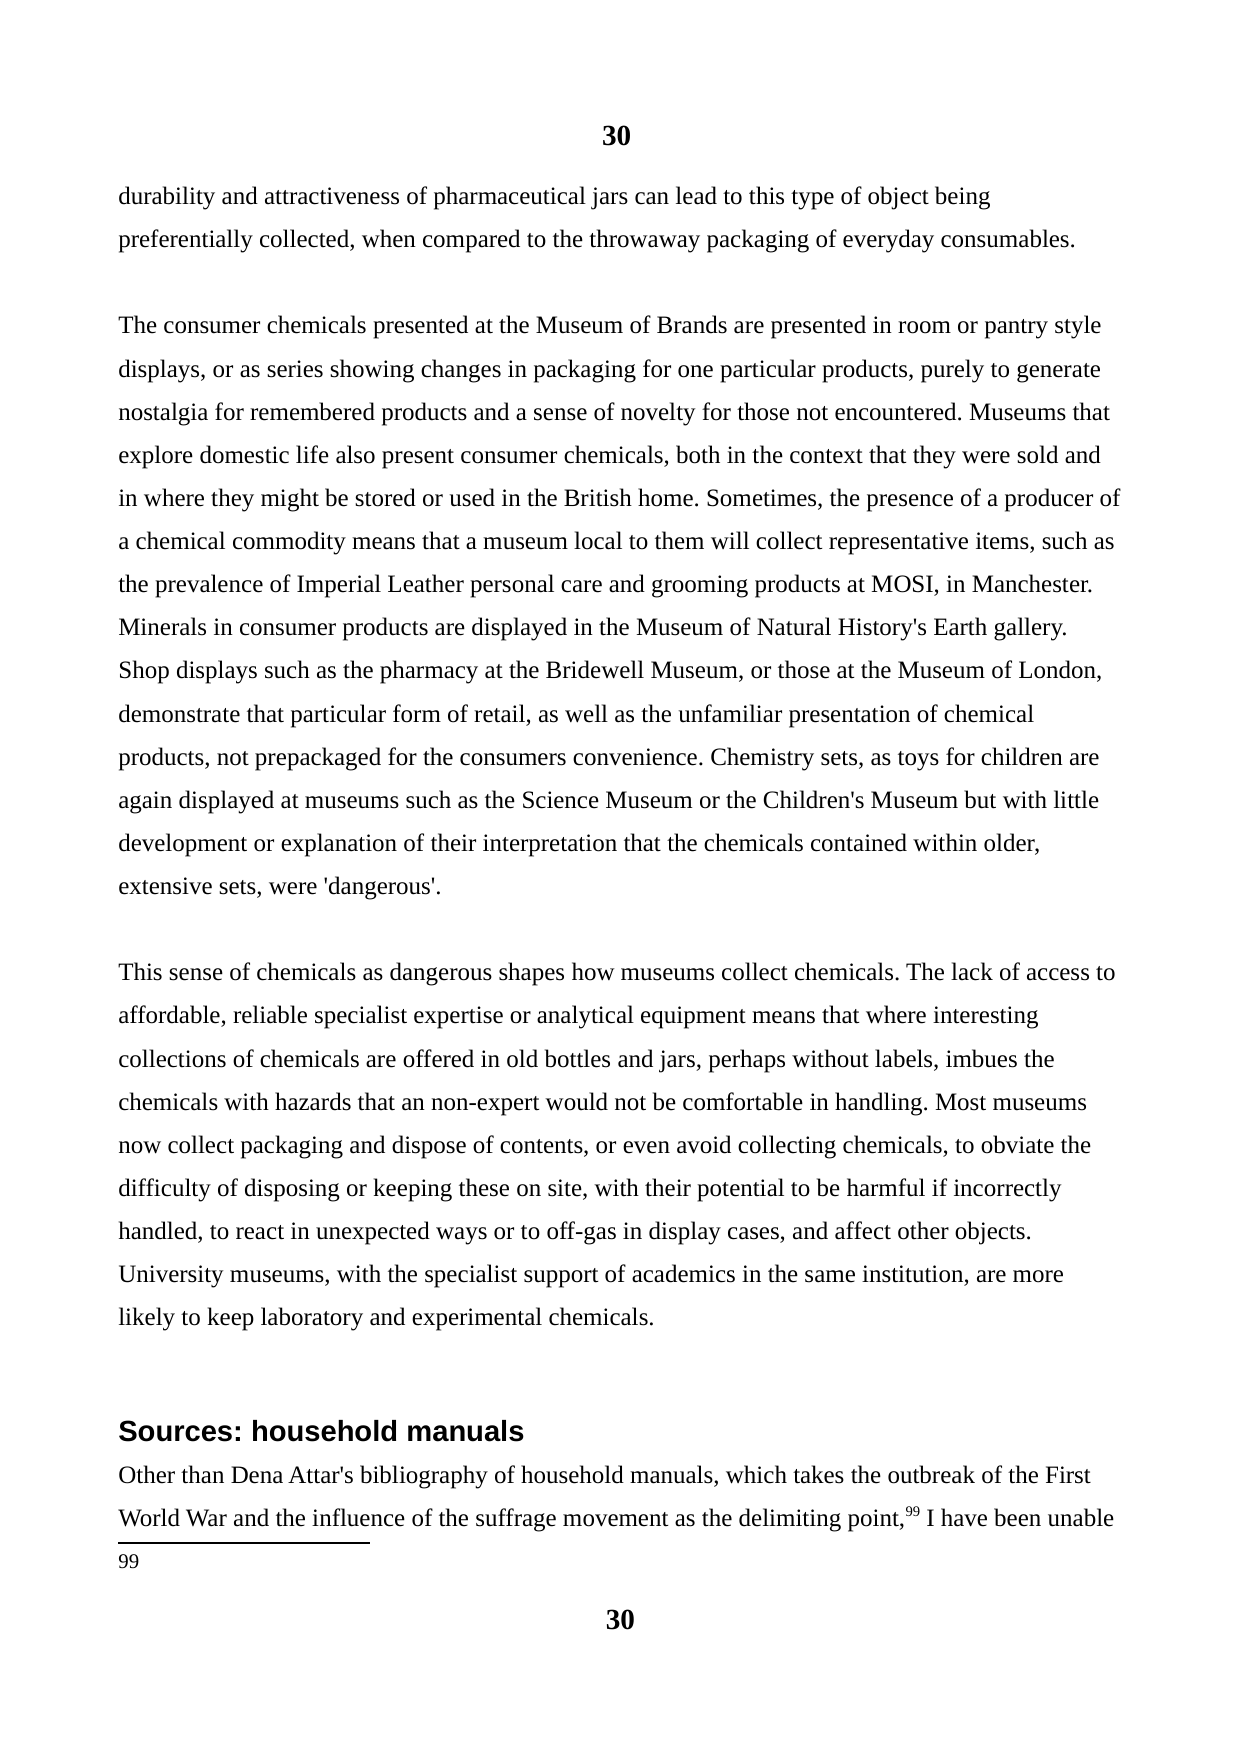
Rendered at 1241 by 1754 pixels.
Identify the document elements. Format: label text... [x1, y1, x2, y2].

text The consumer chemicals presented at the Museum of Brands are presented in room or pantry style displays, or as series showing changes in packaging for one particular products, purely to generate nostalgia for remembered products and a sense of novelty for those not encountered. Museums that explore domestic life also present consumer chemicals, both in the context that they were sold and in where they might be stored or used in the British home. Sometimes, the presence of a producer of a chemical commodity means that a museum local to them will collect representative items, such as the prevalence of Imperial Leather personal care and grooming products at MOSI, in Manchester. Minerals in consumer products are displayed in the Museum of Natural History's Earth gallery. Shop displays such as the pharmacy at the Bridewell Museum, or those at the Museum of London, demonstrate that particular form of retail, as well as the unfamiliar presentation of chemical products, not prepackaged for the consumers convenience. Chemistry sets, as toys for children are again displayed at museums such as the Science Museum or the Children's Museum but with little development or explanation of their interpretation that the chemicals contained within older, extensive sets, were 'dangerous'. [118, 311, 1122, 900]
subtitle Sources: household manuals [118, 1414, 1122, 1447]
text durability and attractiveness of pharmaceutical jars can lead to this type of object being preferentially collected, when compared to the throwaway packaging of everyday consumables. [118, 181, 1122, 253]
text This sense of chemicals as dangerous shapes how museums collect chemicals. The lack of access to affordable, reliable specialist expertise or analytical equipment means that where interesting collections of chemicals are offered in old bottles and jars, perhaps without labels, imbues the chemicals with hazards that an non-expert would not be comfortable in handling. Most museums now collect packaging and dispose of contents, or even avoid collecting chemicals, to obviate the difficulty of disposing or keeping these on site, with their potential to be harmful if incorrectly handled, to react in unexpected ways or to off-gas in display cases, and affect other objects. University museums, with the specialist support of academics in the same institution, are more likely to keep laboratory and experimental chemicals. [118, 957, 1122, 1331]
text Other than Dena Attar's bibliography of household manuals, which takes the outbreak of the First World War and the influence of the suffrage movement as the delimiting point, I have been unable [118, 1460, 1122, 1532]
